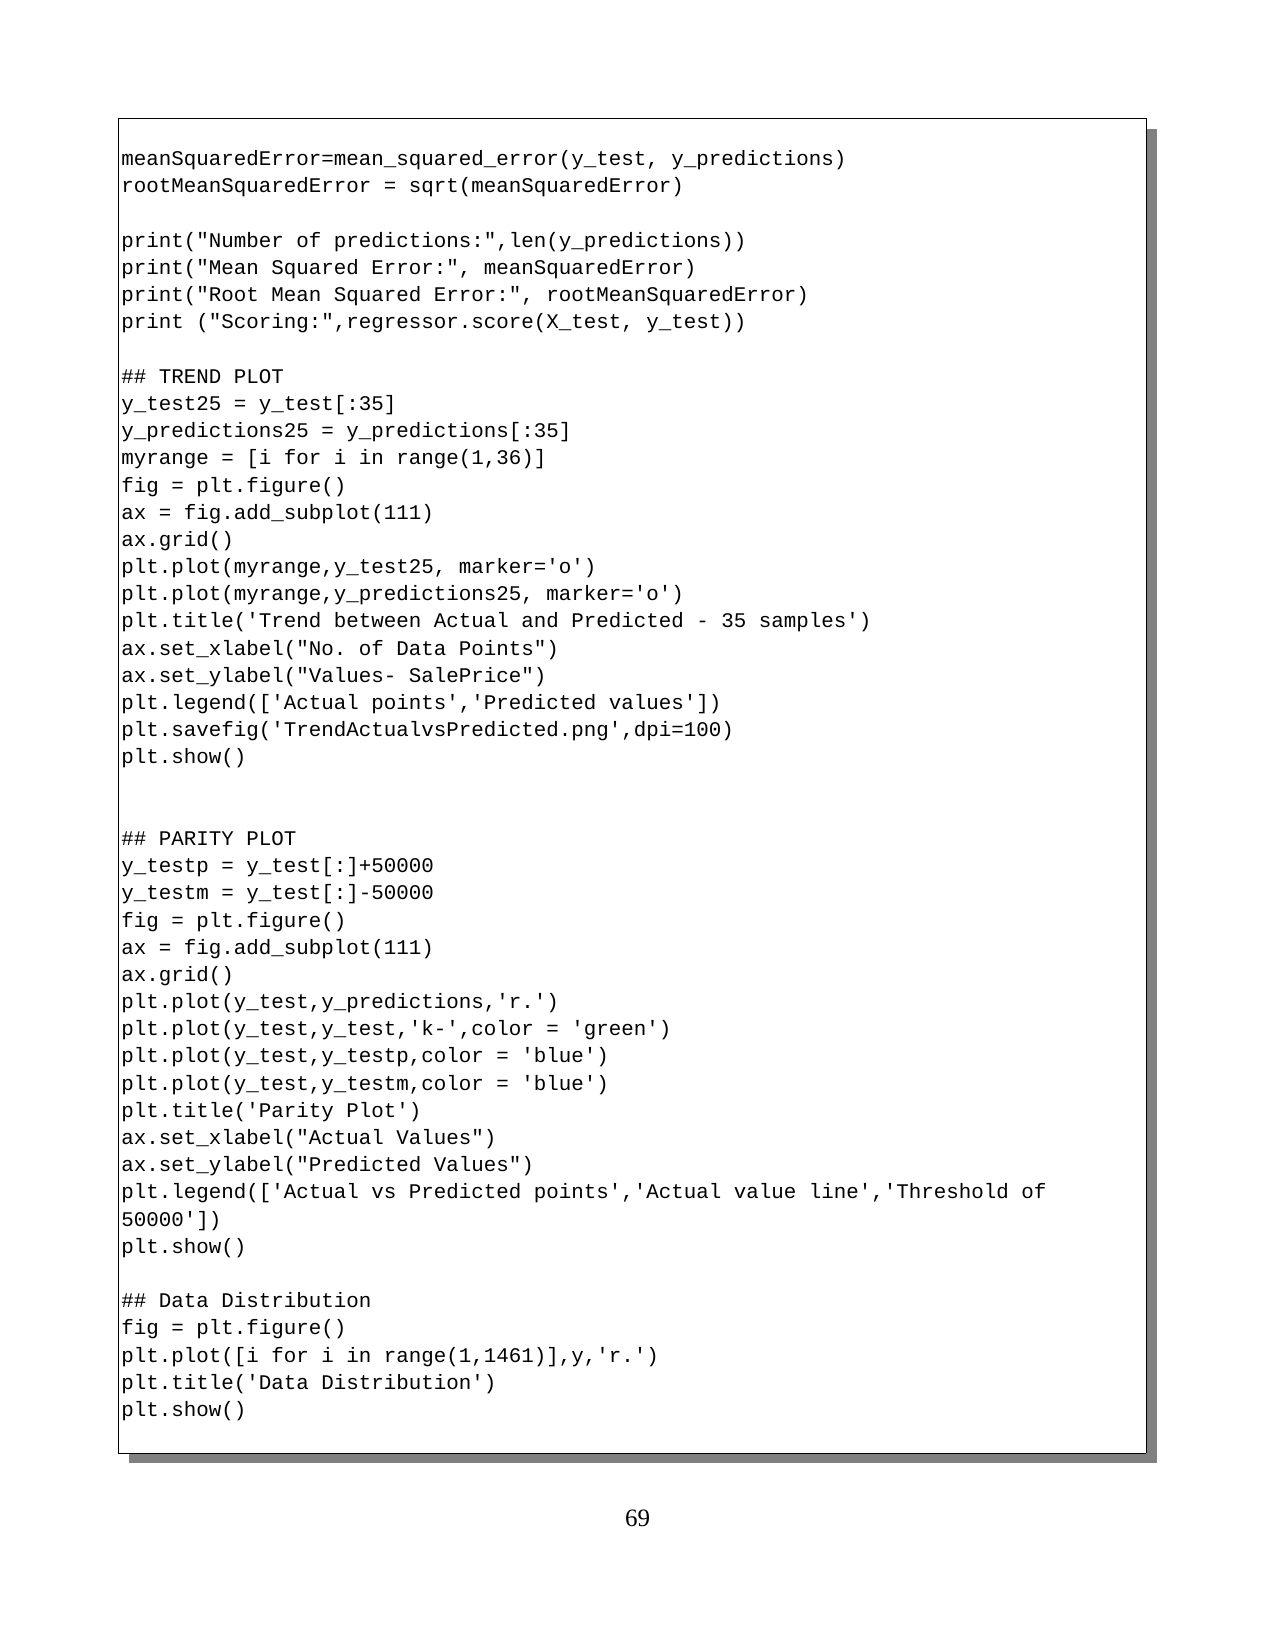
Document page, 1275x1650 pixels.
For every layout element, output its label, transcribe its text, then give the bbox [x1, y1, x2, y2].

text plt.plot(myrange,y_test25, marker='o') [119, 553, 1146, 580]
text fig = plt.figure() [119, 1314, 1146, 1341]
text plt.plot(myrange,y_predictions25, marker='o') [119, 580, 1146, 607]
text ax.grid() [119, 961, 1146, 988]
text fig = plt.figure() [119, 907, 1146, 933]
text plt.show() [119, 743, 1146, 770]
text ax = fig.add_subplot(111) [119, 934, 1146, 960]
text ax.set_ylabel("Values- SalePrice") [119, 662, 1146, 688]
text rootMeanSquaredError = sqrt(meanSquaredError) [119, 172, 1146, 199]
text fig = plt.figure() [119, 472, 1146, 498]
text myrange = [i for i in range(1,36)] [119, 444, 1146, 471]
text y_testp = y_test[:]+50000 [119, 852, 1146, 879]
text ## TREND PLOT [119, 363, 1146, 389]
text plt.plot([i for i in range(1,1461)],y,'r.') [119, 1342, 1146, 1368]
text plt.savefig('TrendActualvsPredicted.png',dpi=100) [119, 716, 1146, 743]
text print("Number of predictions:",len(y_predictions)) [119, 227, 1146, 253]
text plt.title('Trend between Actual and Predicted - 35 samples') [119, 607, 1146, 634]
text ax.set_ylabel("Predicted Values") [119, 1151, 1146, 1178]
text ## Data Distribution [119, 1287, 1146, 1314]
text print("Root Mean Squared Error:", rootMeanSquaredError) [119, 281, 1146, 308]
text print ("Scoring:",regressor.score(X_test, y_test)) [119, 308, 1146, 335]
text plt.legend(['Actual points','Predicted values']) [119, 689, 1146, 716]
text ## PARITY PLOT [119, 825, 1146, 852]
text plt.show() [119, 1396, 1146, 1423]
text plt.plot(y_test,y_predictions,'r.') [119, 988, 1146, 1015]
text ax.grid() [119, 526, 1146, 553]
text plt.title('Data Distribution') [119, 1369, 1146, 1395]
text ax.set_xlabel("No. of Data Points") [119, 635, 1146, 661]
text y_test25 = y_test[:35] [119, 390, 1146, 417]
text plt.plot(y_test,y_testm,color = 'blue') [119, 1070, 1146, 1096]
text plt.plot(y_test,y_testp,color = 'blue') [119, 1042, 1146, 1069]
text plt.legend(['Actual vs Predicted points','Actual value line','Threshold of 50000']) [119, 1178, 1146, 1232]
text plt.title('Parity Plot') [119, 1097, 1146, 1123]
text plt.plot(y_test,y_test,'k-',color = 'green') [119, 1015, 1146, 1042]
text y_testm = y_test[:]-50000 [119, 879, 1146, 906]
text ax = fig.add_subplot(111) [119, 499, 1146, 525]
text print("Mean Squared Error:", meanSquaredError) [119, 254, 1146, 281]
text y_predictions25 = y_predictions[:35] [119, 417, 1146, 444]
text meanSquaredError=mean_squared_error(y_test, y_predictions) [119, 145, 1146, 172]
text ax.set_xlabel("Actual Values") [119, 1124, 1146, 1151]
text plt.show() [119, 1233, 1146, 1259]
